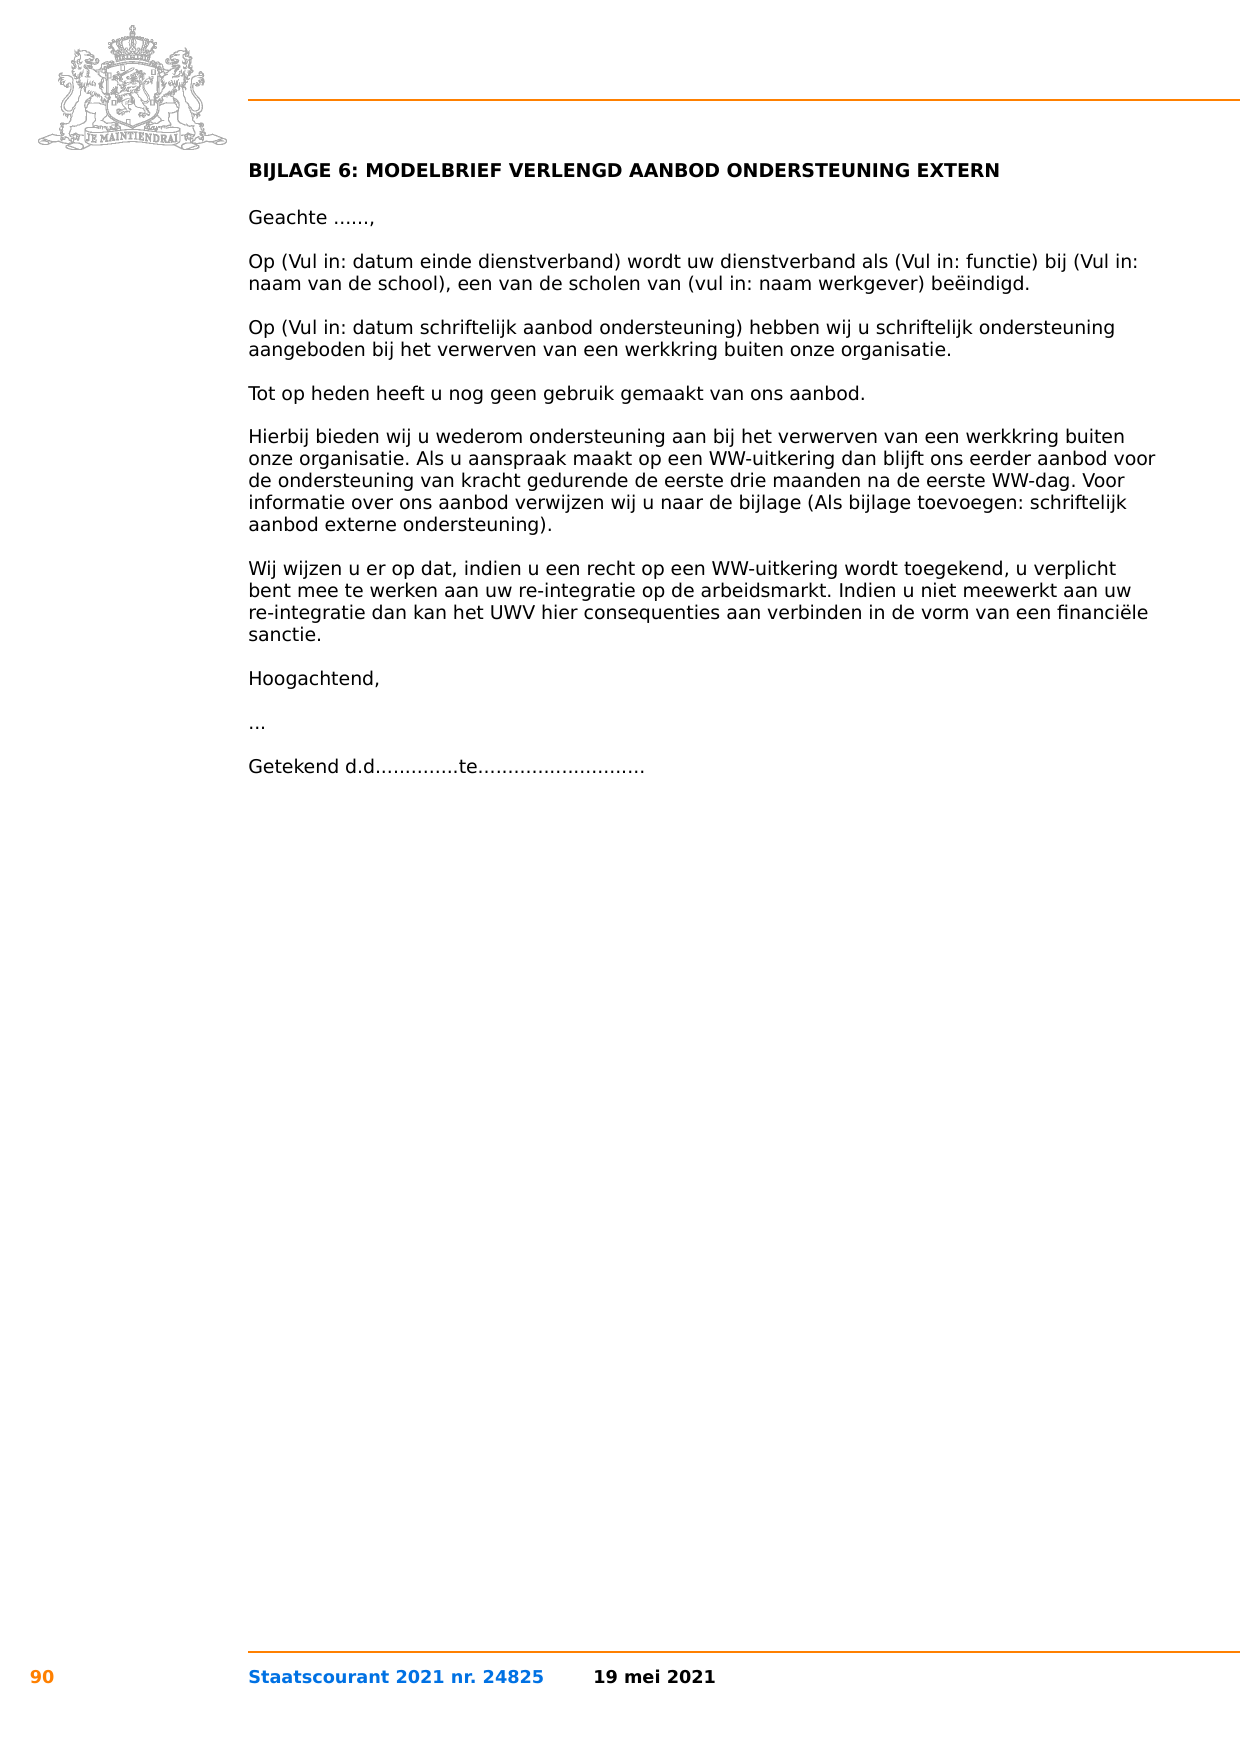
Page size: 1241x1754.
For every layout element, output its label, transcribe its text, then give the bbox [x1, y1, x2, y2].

text Hoogachtend, [248, 668, 1163, 690]
text Getekend d.d..............te............................ [248, 756, 1163, 777]
text Tot op heden heeft u nog geen gebruik gemaakt van ons aanbod. [248, 382, 1163, 404]
text Wij wijzen u er op dat, indien u een recht op een WW-uitkering wordt toegekend, u verplicht bent mee te werken aan uw re-integratie op de arbeidsmarkt. Indien u niet meewerkt aan uw re-integratie dan kan het UWV hier consequenties aan verbinden in de vorm van een financiële sanctie. [248, 558, 1163, 646]
text Hierbij bieden wij u wederom ondersteuning aan bij het verwerven van een werkkring buiten onze organisatie. Als u aanspraak maakt op een WW-uitkering dan blijft ons eerder aanbod voor de ondersteuning van kracht gedurende de eerste drie maanden na de eerste WW-dag. Voor informatie over ons aanbod verwijzen wij u naar de bijlage (Als bijlage toevoegen: schriftelijk aanbod externe ondersteuning). [248, 426, 1163, 536]
text ... [248, 712, 1163, 734]
text Op (Vul in: datum schriftelijk aanbod ondersteuning) hebben wij u schriftelijk ondersteuning aangeboden bij het verwerven van een werkkring buiten onze organisatie. [248, 317, 1163, 361]
text Op (Vul in: datum einde dienstverband) wordt uw dienstverband als (Vul in: functie) bij (Vul in: naam van de school), een van de scholen van (vul in: naam werkgever) beëindigd. [248, 251, 1163, 295]
text Geachte ......, [248, 207, 1163, 229]
picture [38, 25, 227, 150]
subtitle BIJLAGE 6: MODELBRIEF VERLENGD AANBOD ONDERSTEUNING EXTERN [248, 160, 1163, 182]
